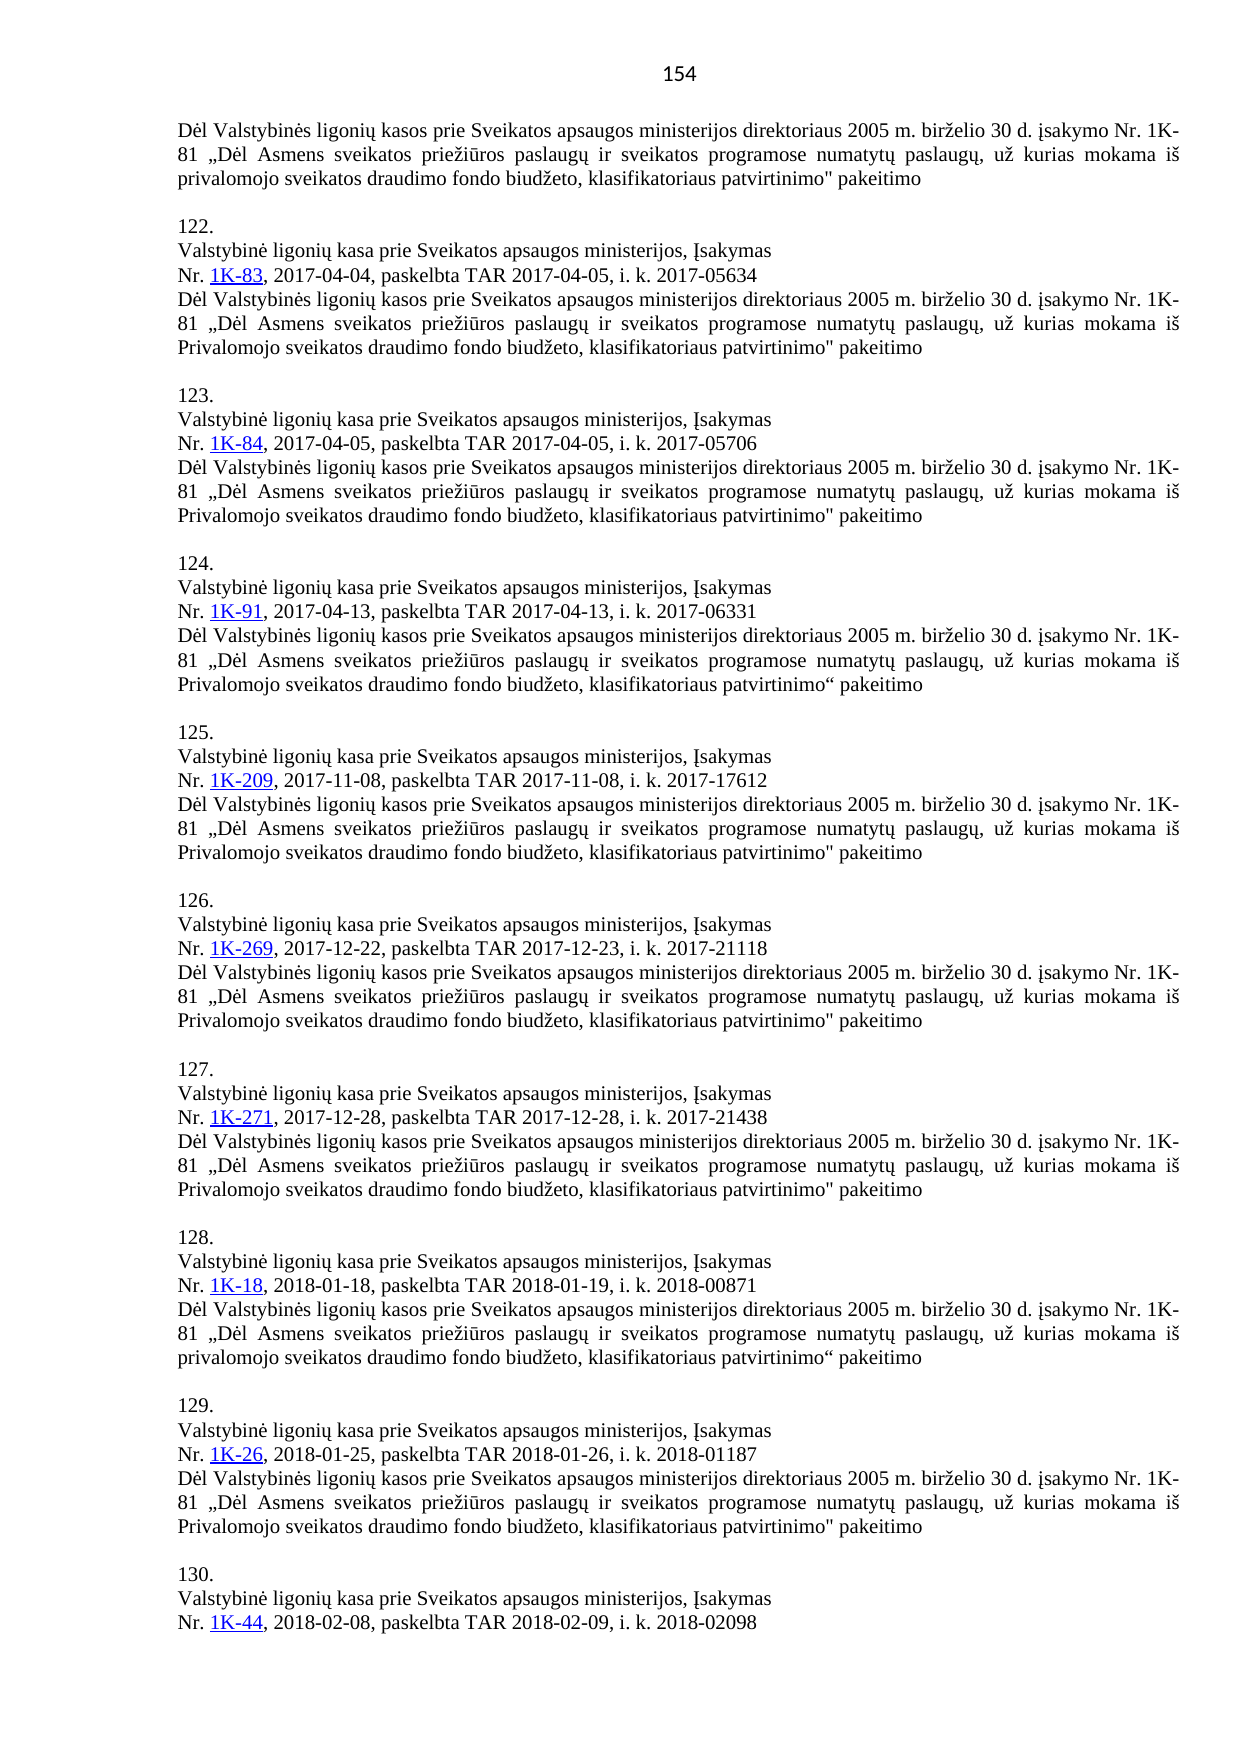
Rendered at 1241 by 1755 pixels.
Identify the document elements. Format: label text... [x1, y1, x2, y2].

text Valstybinė ligonių kasa prie Sveikatos apsaugos ministerijos, Įsakymas [177, 1417, 1181, 1442]
text Nr. 1K-26, 2018-01-25, paskelbta TAR 2018-01-26, i. k. 2018-01187 [177, 1442, 1181, 1466]
text 122. [177, 214, 1181, 238]
text Dėl Valstybinės ligonių kasos prie Sveikatos apsaugos ministerijos direktoriaus 2005 m. birželio 30 d. įsakymo Nr. 1K-81 „Dėl Asmens sveikatos priežiūros paslaugų ir sveikatos programose numatytų paslaugų, už kurias mokama iš privalomojo sveikatos draudimo fondo biudžeto, klasifikatoriaus patvirtinimo“ pakeitimo [177, 1297, 1181, 1369]
text Valstybinė ligonių kasa prie Sveikatos apsaugos ministerijos, Įsakymas [177, 238, 1181, 262]
text 128. [177, 1225, 1181, 1249]
text Dėl Valstybinės ligonių kasos prie Sveikatos apsaugos ministerijos direktoriaus 2005 m. birželio 30 d. įsakymo Nr. 1K-81 „Dėl Asmens sveikatos priežiūros paslaugų ir sveikatos programose numatytų paslaugų, už kurias mokama iš Privalomojo sveikatos draudimo fondo biudžeto, klasifikatoriaus patvirtinimo" pakeitimo [177, 960, 1181, 1032]
text Nr. 1K-18, 2018-01-18, paskelbta TAR 2018-01-19, i. k. 2018-00871 [177, 1273, 1181, 1297]
text Dėl Valstybinės ligonių kasos prie Sveikatos apsaugos ministerijos direktoriaus 2005 m. birželio 30 d. įsakymo Nr. 1K-81 „Dėl Asmens sveikatos priežiūros paslaugų ir sveikatos programose numatytų paslaugų, už kurias mokama iš Privalomojo sveikatos draudimo fondo biudžeto, klasifikatoriaus patvirtinimo" pakeitimo [177, 1129, 1181, 1201]
text 129. [177, 1393, 1181, 1417]
text Dėl Valstybinės ligonių kasos prie Sveikatos apsaugos ministerijos direktoriaus 2005 m. birželio 30 d. įsakymo Nr. 1K-81 „Dėl Asmens sveikatos priežiūros paslaugų ir sveikatos programose numatytų paslaugų, už kurias mokama iš Privalomojo sveikatos draudimo fondo biudžeto, klasifikatoriaus patvirtinimo" pakeitimo [177, 792, 1181, 864]
text Valstybinė ligonių kasa prie Sveikatos apsaugos ministerijos, Įsakymas [177, 912, 1181, 936]
text Dėl Valstybinės ligonių kasos prie Sveikatos apsaugos ministerijos direktoriaus 2005 m. birželio 30 d. įsakymo Nr. 1K-81 „Dėl Asmens sveikatos priežiūros paslaugų ir sveikatos programose numatytų paslaugų, už kurias mokama iš Privalomojo sveikatos draudimo fondo biudžeto, klasifikatoriaus patvirtinimo" pakeitimo [177, 455, 1181, 527]
text Nr. 1K-269, 2017-12-22, paskelbta TAR 2017-12-23, i. k. 2017-21118 [177, 936, 1181, 960]
text Nr. 1K-91, 2017-04-13, paskelbta TAR 2017-04-13, i. k. 2017-06331 [177, 599, 1181, 623]
text 130. [177, 1562, 1181, 1586]
text Valstybinė ligonių kasa prie Sveikatos apsaugos ministerijos, Įsakymas [177, 575, 1181, 599]
text Dėl Valstybinės ligonių kasos prie Sveikatos apsaugos ministerijos direktoriaus 2005 m. birželio 30 d. įsakymo Nr. 1K-81 „Dėl Asmens sveikatos priežiūros paslaugų ir sveikatos programose numatytų paslaugų, už kurias mokama iš privalomojo sveikatos draudimo fondo biudžeto, klasifikatoriaus patvirtinimo" pakeitimo [177, 118, 1181, 190]
text Nr. 1K-271, 2017-12-28, paskelbta TAR 2017-12-28, i. k. 2017-21438 [177, 1105, 1181, 1129]
text 127. [177, 1057, 1181, 1081]
text Nr. 1K-209, 2017-11-08, paskelbta TAR 2017-11-08, i. k. 2017-17612 [177, 768, 1181, 792]
text 124. [177, 551, 1181, 575]
text Nr. 1K-83, 2017-04-04, paskelbta TAR 2017-04-05, i. k. 2017-05634 [177, 262, 1181, 287]
text Valstybinė ligonių kasa prie Sveikatos apsaugos ministerijos, Įsakymas [177, 1081, 1181, 1105]
text Valstybinė ligonių kasa prie Sveikatos apsaugos ministerijos, Įsakymas [177, 1249, 1181, 1273]
text Dėl Valstybinės ligonių kasos prie Sveikatos apsaugos ministerijos direktoriaus 2005 m. birželio 30 d. įsakymo Nr. 1K-81 „Dėl Asmens sveikatos priežiūros paslaugų ir sveikatos programose numatytų paslaugų, už kurias mokama iš Privalomojo sveikatos draudimo fondo biudžeto, klasifikatoriaus patvirtinimo" pakeitimo [177, 1466, 1181, 1538]
text 123. [177, 383, 1181, 407]
text Valstybinė ligonių kasa prie Sveikatos apsaugos ministerijos, Įsakymas [177, 407, 1181, 431]
text Valstybinė ligonių kasa prie Sveikatos apsaugos ministerijos, Įsakymas [177, 744, 1181, 768]
text Nr. 1K-44, 2018-02-08, paskelbta TAR 2018-02-09, i. k. 2018-02098 [177, 1610, 1181, 1634]
text Nr. 1K-84, 2017-04-05, paskelbta TAR 2017-04-05, i. k. 2017-05706 [177, 431, 1181, 455]
text 126. [177, 888, 1181, 912]
text Dėl Valstybinės ligonių kasos prie Sveikatos apsaugos ministerijos direktoriaus 2005 m. birželio 30 d. įsakymo Nr. 1K-81 „Dėl Asmens sveikatos priežiūros paslaugų ir sveikatos programose numatytų paslaugų, už kurias mokama iš Privalomojo sveikatos draudimo fondo biudžeto, klasifikatoriaus patvirtinimo“ pakeitimo [177, 623, 1181, 696]
text 125. [177, 720, 1181, 744]
text Dėl Valstybinės ligonių kasos prie Sveikatos apsaugos ministerijos direktoriaus 2005 m. birželio 30 d. įsakymo Nr. 1K-81 „Dėl Asmens sveikatos priežiūros paslaugų ir sveikatos programose numatytų paslaugų, už kurias mokama iš Privalomojo sveikatos draudimo fondo biudžeto, klasifikatoriaus patvirtinimo" pakeitimo [177, 287, 1181, 359]
text Valstybinė ligonių kasa prie Sveikatos apsaugos ministerijos, Įsakymas [177, 1586, 1181, 1610]
